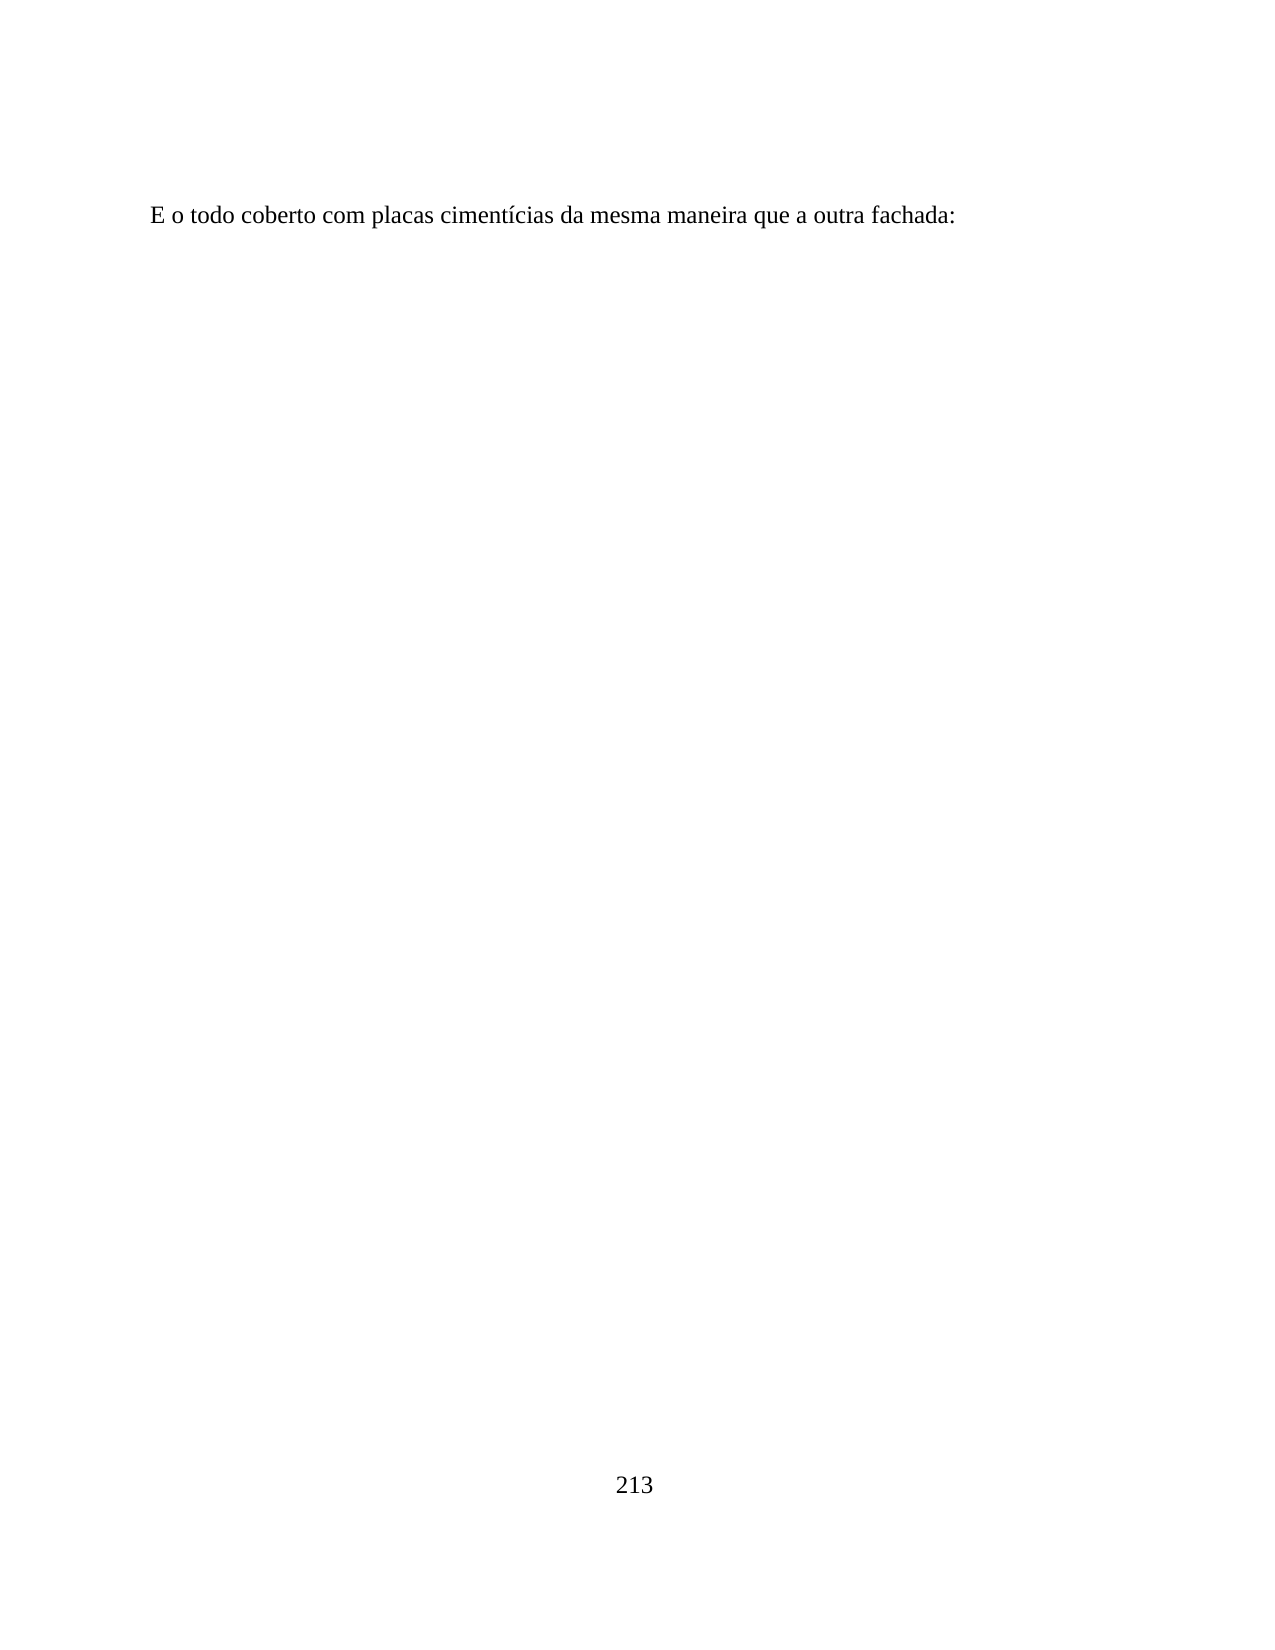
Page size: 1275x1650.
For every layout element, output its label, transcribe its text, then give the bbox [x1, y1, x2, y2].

text E o todo coberto com placas cimentícias da mesma maneira que a outra fachada: [150, 200, 1125, 229]
